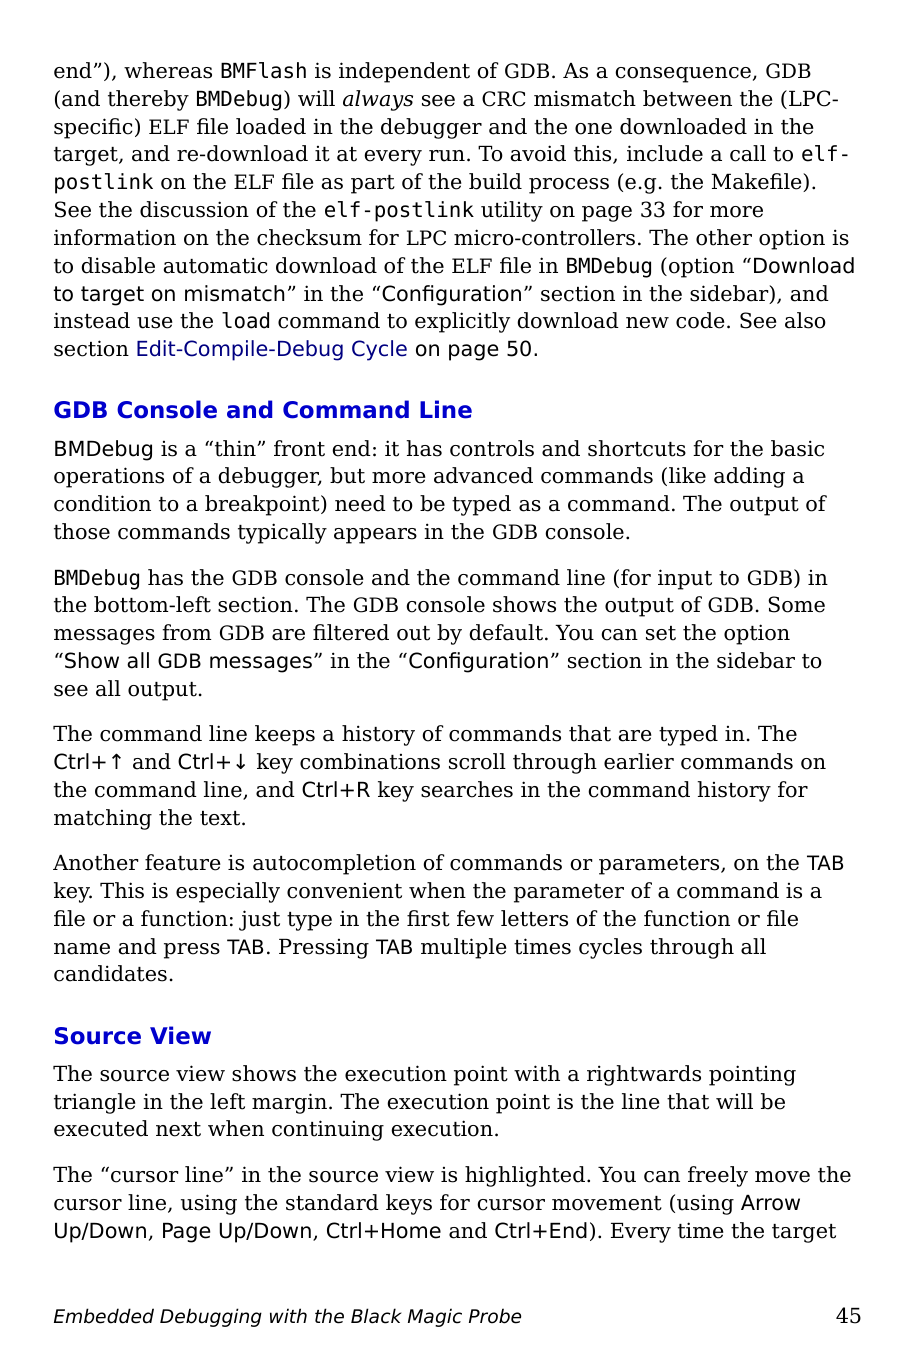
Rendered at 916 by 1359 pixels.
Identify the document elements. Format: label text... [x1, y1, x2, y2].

subtitle Source View [53, 1023, 862, 1049]
text BMDebug has the GDB console and the command line (for input to GDB) in the bottom-left section. The GDB console shows the output of GDB. Some messages from GDB are filtered out by default. You can set the option “Show all GDB messages” in the “Configuration” section in the sidebar to see all output. [53, 566, 862, 701]
text end”), whereas BMFlash is independent of GDB. As a consequence, GDB (and thereby BMDebug) will always see a CRC mismatch between the (LPC-specific) ELF file loaded in the debugger and the one downloaded in the target, and re-download it at every run. To avoid this, include a call to elf-postlink on the ELF file as part of the build process (e.g. the Makefile). See the discussion of the elf-postlink utility on page 33 for more information on the checksum for LPC micro-controllers. The other option is to disable automatic download of the ELF file in BMDebug (option “Download to target on mismatch” in the “Configuration” section in the sidebar), and instead use the load command to explicitly download new code. See also section Edit-Compile-Debug Cycle on page 50. [53, 59, 862, 361]
text The source view shows the execution point with a rightwards pointing triangle in the left margin. The execution point is the line that will be executed next when continuing execution. [53, 1062, 862, 1142]
text The “cursor line” in the source view is highlighted. You can freely move the cursor line, using the standard keys for cursor movement (using Arrow Up/Down, Page Up/Down, Ctrl+Home and Ctrl+End). Every time the target [53, 1163, 862, 1243]
text BMDebug is a “thin” front end: it has controls and shortcuts for the basic operations of a debugger, but more advanced commands (like adding a condition to a breakpoint) need to be typed as a command. The output of those commands typically appears in the GDB console. [53, 437, 862, 544]
text The command line keeps a history of commands that are typed in. The Ctrl+↑ and Ctrl+↓ key combinations scroll through earlier commands on the command line, and Ctrl+R key searches in the command history for matching the text. [53, 722, 862, 830]
subtitle GDB Console and Command Line [53, 397, 862, 424]
text Another feature is autocompletion of commands or parameters, on the TAB key. This is especially convenient when the parameter of a command is a file or a function: just type in the first few letters of the function or file name and press TAB. Pressing TAB multiple times cycles through all candidates. [53, 851, 862, 987]
